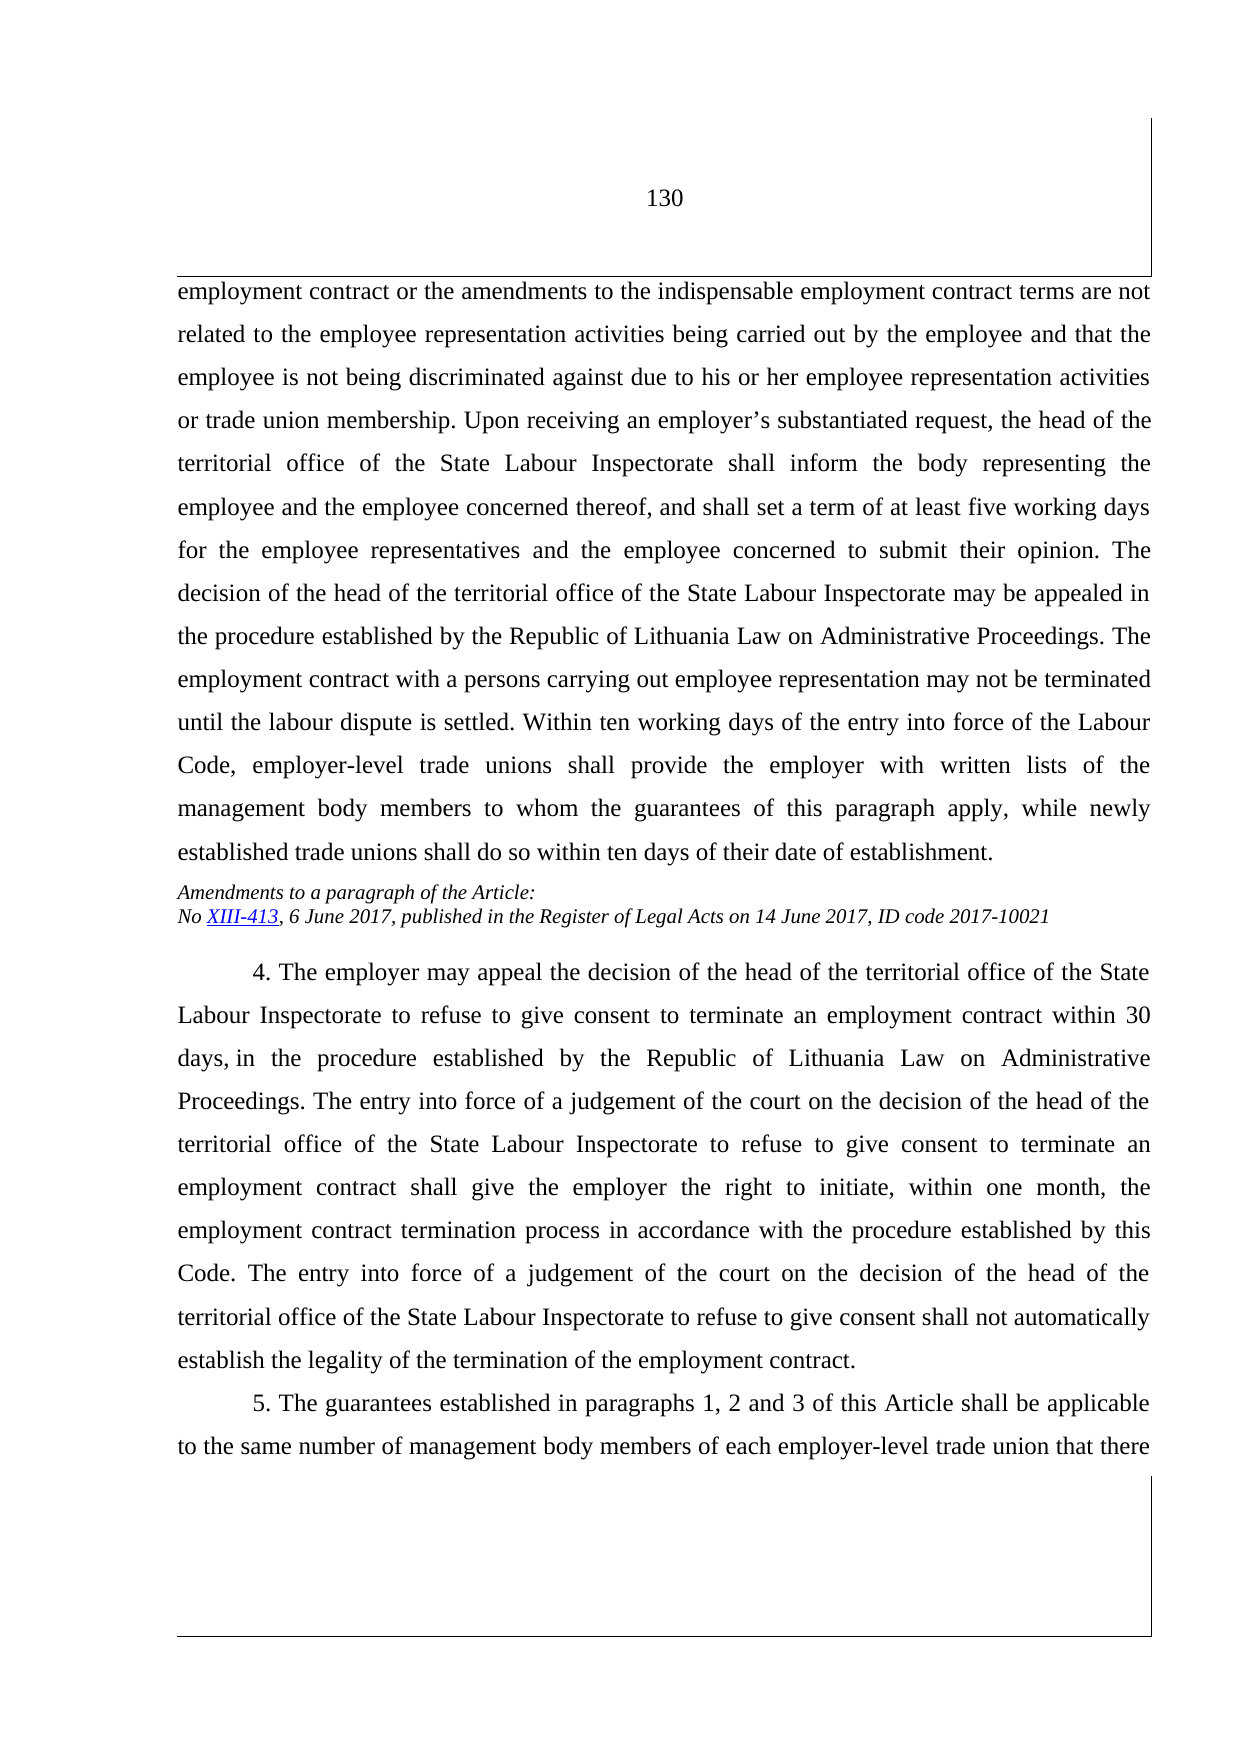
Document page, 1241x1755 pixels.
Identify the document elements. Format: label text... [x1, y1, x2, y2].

text No XIII-413, 6 June 2017, published in the Register of Legal Acts on 14 June 2017, ID code 2017-10021 [177, 904, 1152, 928]
text 5. The guarantees established in paragraphs 1, 2 and 3 of this Article shall be applicable to the same number of management body members of each employer-level trade union that there [177, 1388, 1152, 1460]
text Amendments to a paragraph of the Article: [177, 880, 1152, 904]
text employment contract or the amendments to the indispensable employment contract terms are not related to the employee representation activities being carried out by the employee and that the employee is not being discriminated against due to his or her employee representation activities or trade union membership. Upon receiving an employer’s substantiated request, the head of the territorial office of the State Labour Inspectorate shall inform the body representing the employee and the employee concerned thereof, and shall set a term of at least five working days for the employee representatives and the employee concerned to submit their opinion. The decision of the head of the territorial office of the State Labour Inspectorate may be appealed in the procedure established by the Republic of Lithuania Law on Administrative Proceedings. The employment contract with a persons carrying out employee representation may not be terminated until the labour dispute is settled. Within ten working days of the entry into force of the Labour Code, employer-level trade unions shall provide the employer with written lists of the management body members to whom the guarantees of this paragraph apply, while newly established trade unions shall do so within ten days of their date of establishment. [177, 276, 1152, 865]
text 4. The employer may appeal the decision of the head of the territorial office of the State Labour Inspectorate to refuse to give consent to terminate an employment contract within 30 days, in the procedure established by the Republic of Lithuania Law on Administrative Proceedings. The entry into force of a judgement of the court on the decision of the head of the territorial office of the State Labour Inspectorate to refuse to give consent to terminate an employment contract shall give the employer the right to initiate, within one month, the employment contract termination process in accordance with the procedure established by this Code. The entry into force of a judgement of the court on the decision of the head of the territorial office of the State Labour Inspectorate to refuse to give consent shall not automatically establish the legality of the termination of the employment contract. [177, 957, 1152, 1373]
